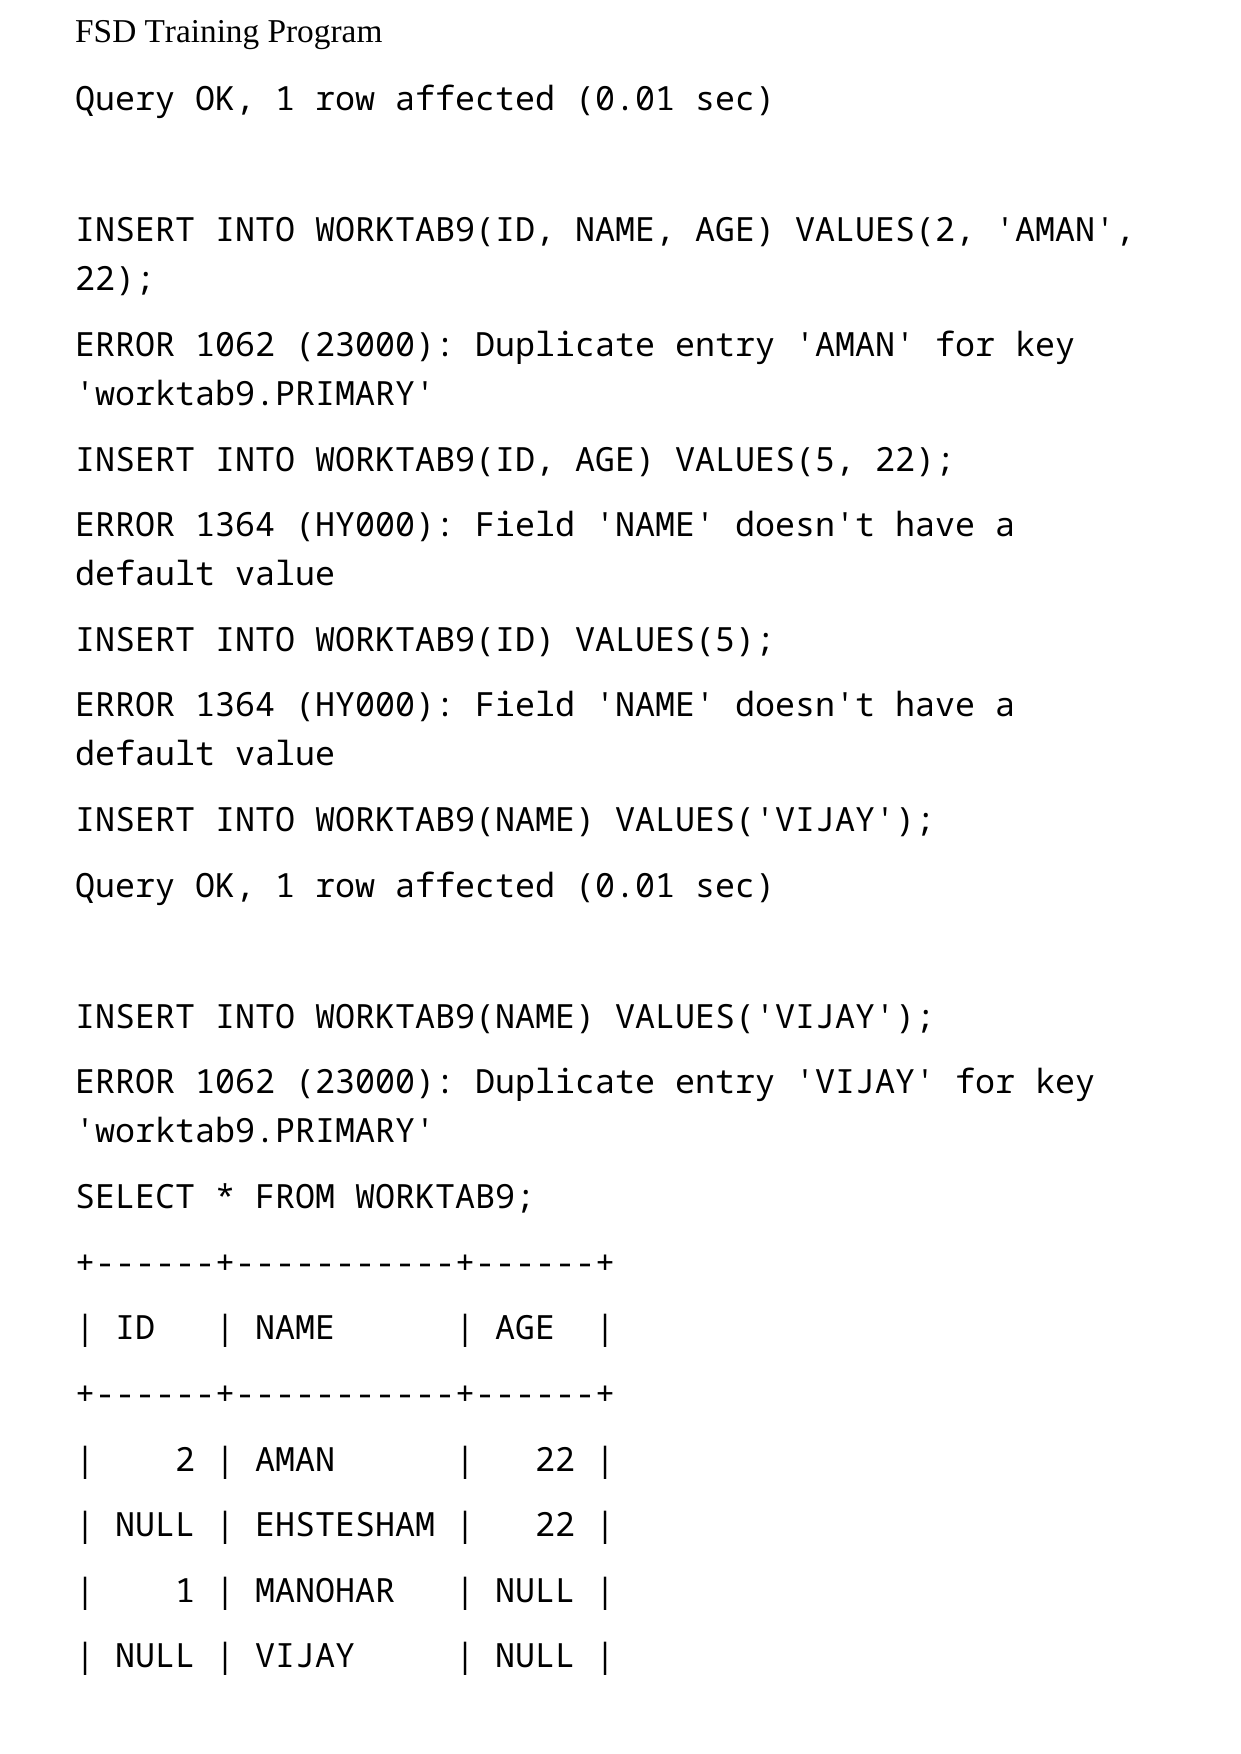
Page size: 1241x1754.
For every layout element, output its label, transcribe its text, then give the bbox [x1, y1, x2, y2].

text INSERT INTO WORKTAB9(NAME) VALUES('VIJAY'); [75, 993, 1165, 1038]
text INSERT INTO WORKTAB9(ID, AGE) VALUES(5, 22); [75, 435, 1165, 481]
text +------+-----------+------+ [75, 1370, 1165, 1415]
text ERROR 1364 (HY000): Field 'NAME' doesn't have a default value [75, 501, 1165, 595]
text ERROR 1364 (HY000): Field 'NAME' doesn't have a default value [75, 681, 1165, 776]
text Query OK, 1 row affected (0.01 sec) [75, 75, 1165, 120]
text ERROR 1062 (23000): Duplicate entry 'VIJAY' for key 'worktab9.PRIMARY' [75, 1058, 1165, 1153]
text +------+-----------+------+ [75, 1238, 1165, 1284]
text | ID | NAME | AGE | [75, 1304, 1165, 1349]
text | NULL | VIJAY | NULL | [75, 1632, 1165, 1678]
text | NULL | EHSTESHAM | 22 | [75, 1501, 1165, 1546]
text ERROR 1062 (23000): Duplicate entry 'AMAN' for key 'worktab9.PRIMARY' [75, 321, 1165, 415]
text SELECT * FROM WORKTAB9; [75, 1173, 1165, 1218]
text INSERT INTO WORKTAB9(ID, NAME, AGE) VALUES(2, 'AMAN', 22); [75, 206, 1165, 301]
text | 2 | AMAN | 22 | [75, 1435, 1165, 1481]
text | 1 | MANOHAR | NULL | [75, 1567, 1165, 1612]
text INSERT INTO WORKTAB9(ID) VALUES(5); [75, 616, 1165, 661]
text INSERT INTO WORKTAB9(NAME) VALUES('VIJAY'); [75, 796, 1165, 841]
text Query OK, 1 row affected (0.01 sec) [75, 861, 1165, 907]
